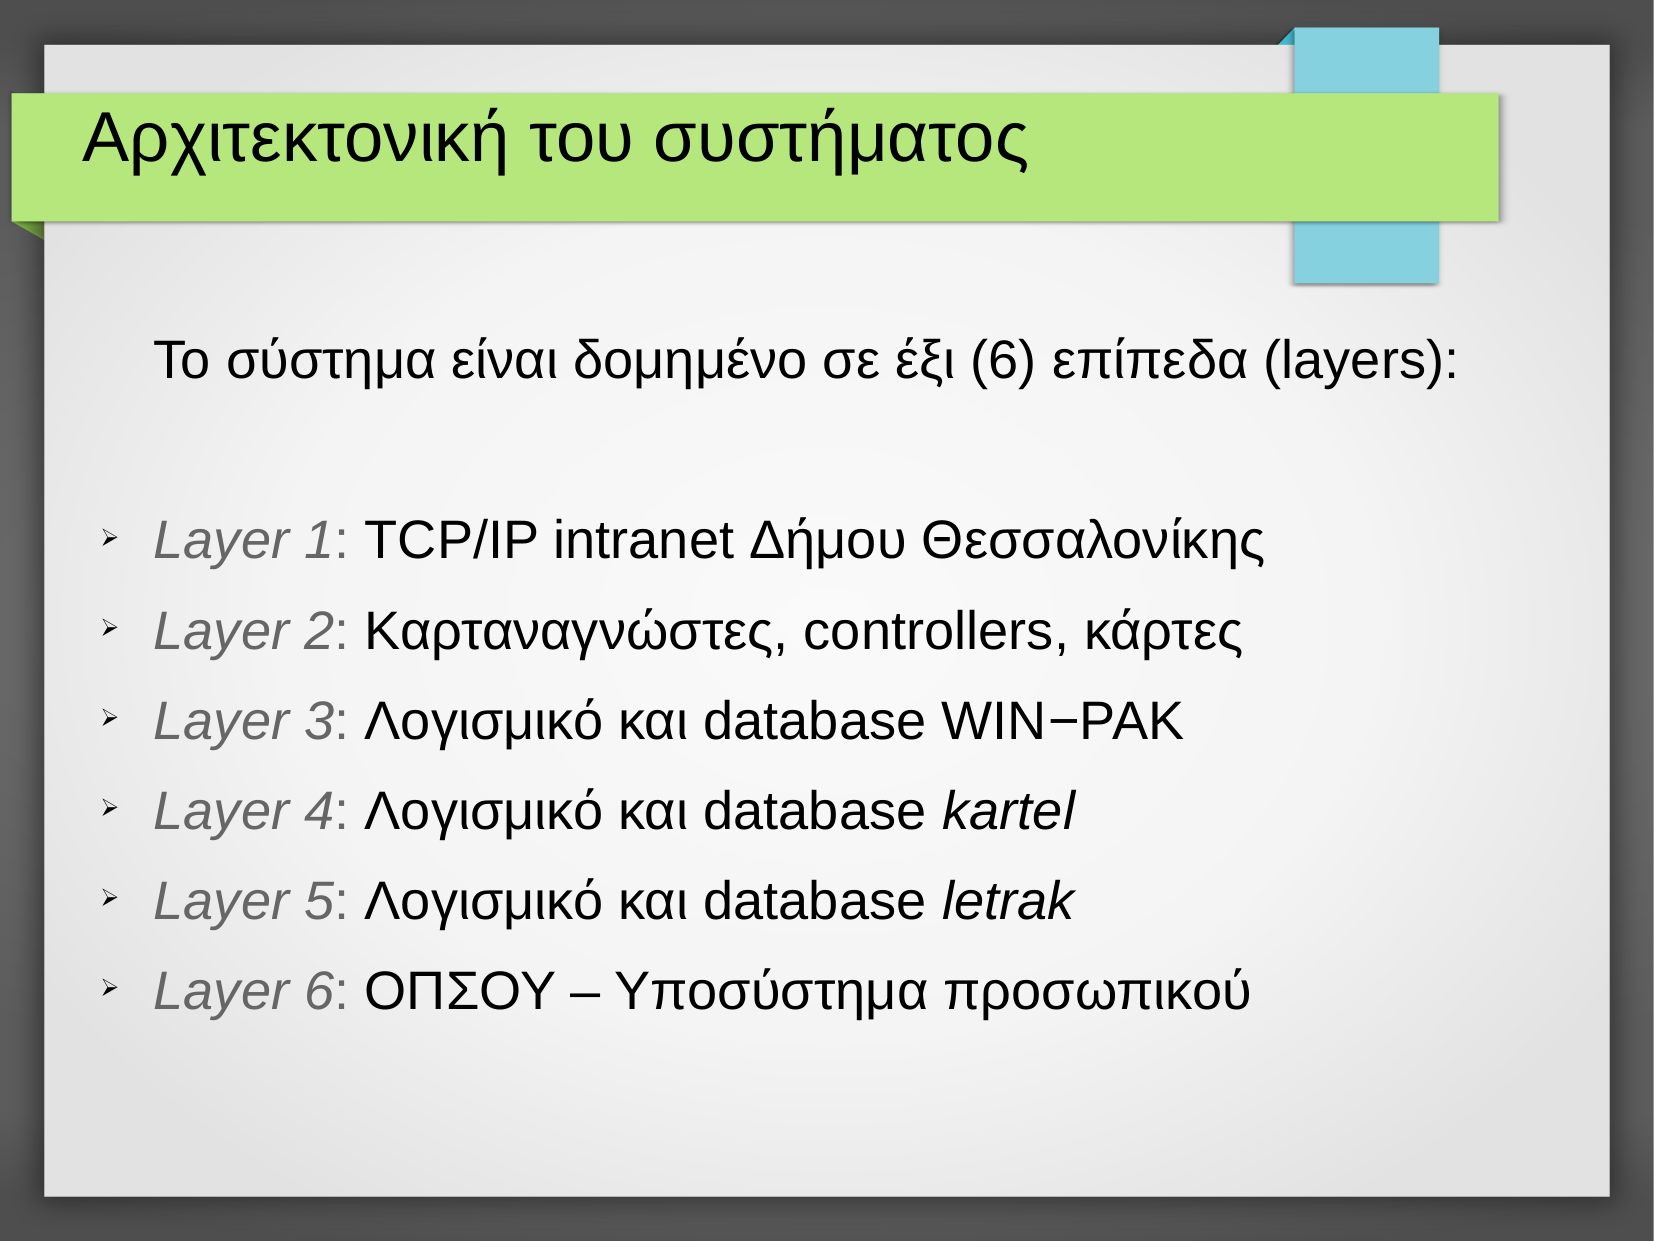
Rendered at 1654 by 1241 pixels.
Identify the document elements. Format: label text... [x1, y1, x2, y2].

list Το σύστημα είναι δομημένο σε έξι (6) επίπεδα (layers): [82, 330, 1571, 451]
picture [0, 0, 1654, 1241]
list Layer 1: TCP/IP intranet Δήμου Θεσσαλονίκης Layer 2: Καρταναγνώστες, controllers, κάρτες Layer 3: Λογισμικό και database WIN−PAK Layer 4: Λογισμικό και database kartel Layer 5: Λογισμικό και database letrak Layer 6: ΟΠΣΟΥ – Υποσύστημα προσωπικού [82, 510, 1571, 1096]
title Αρχιτεκτονική του συστήματος [82, 49, 1571, 226]
